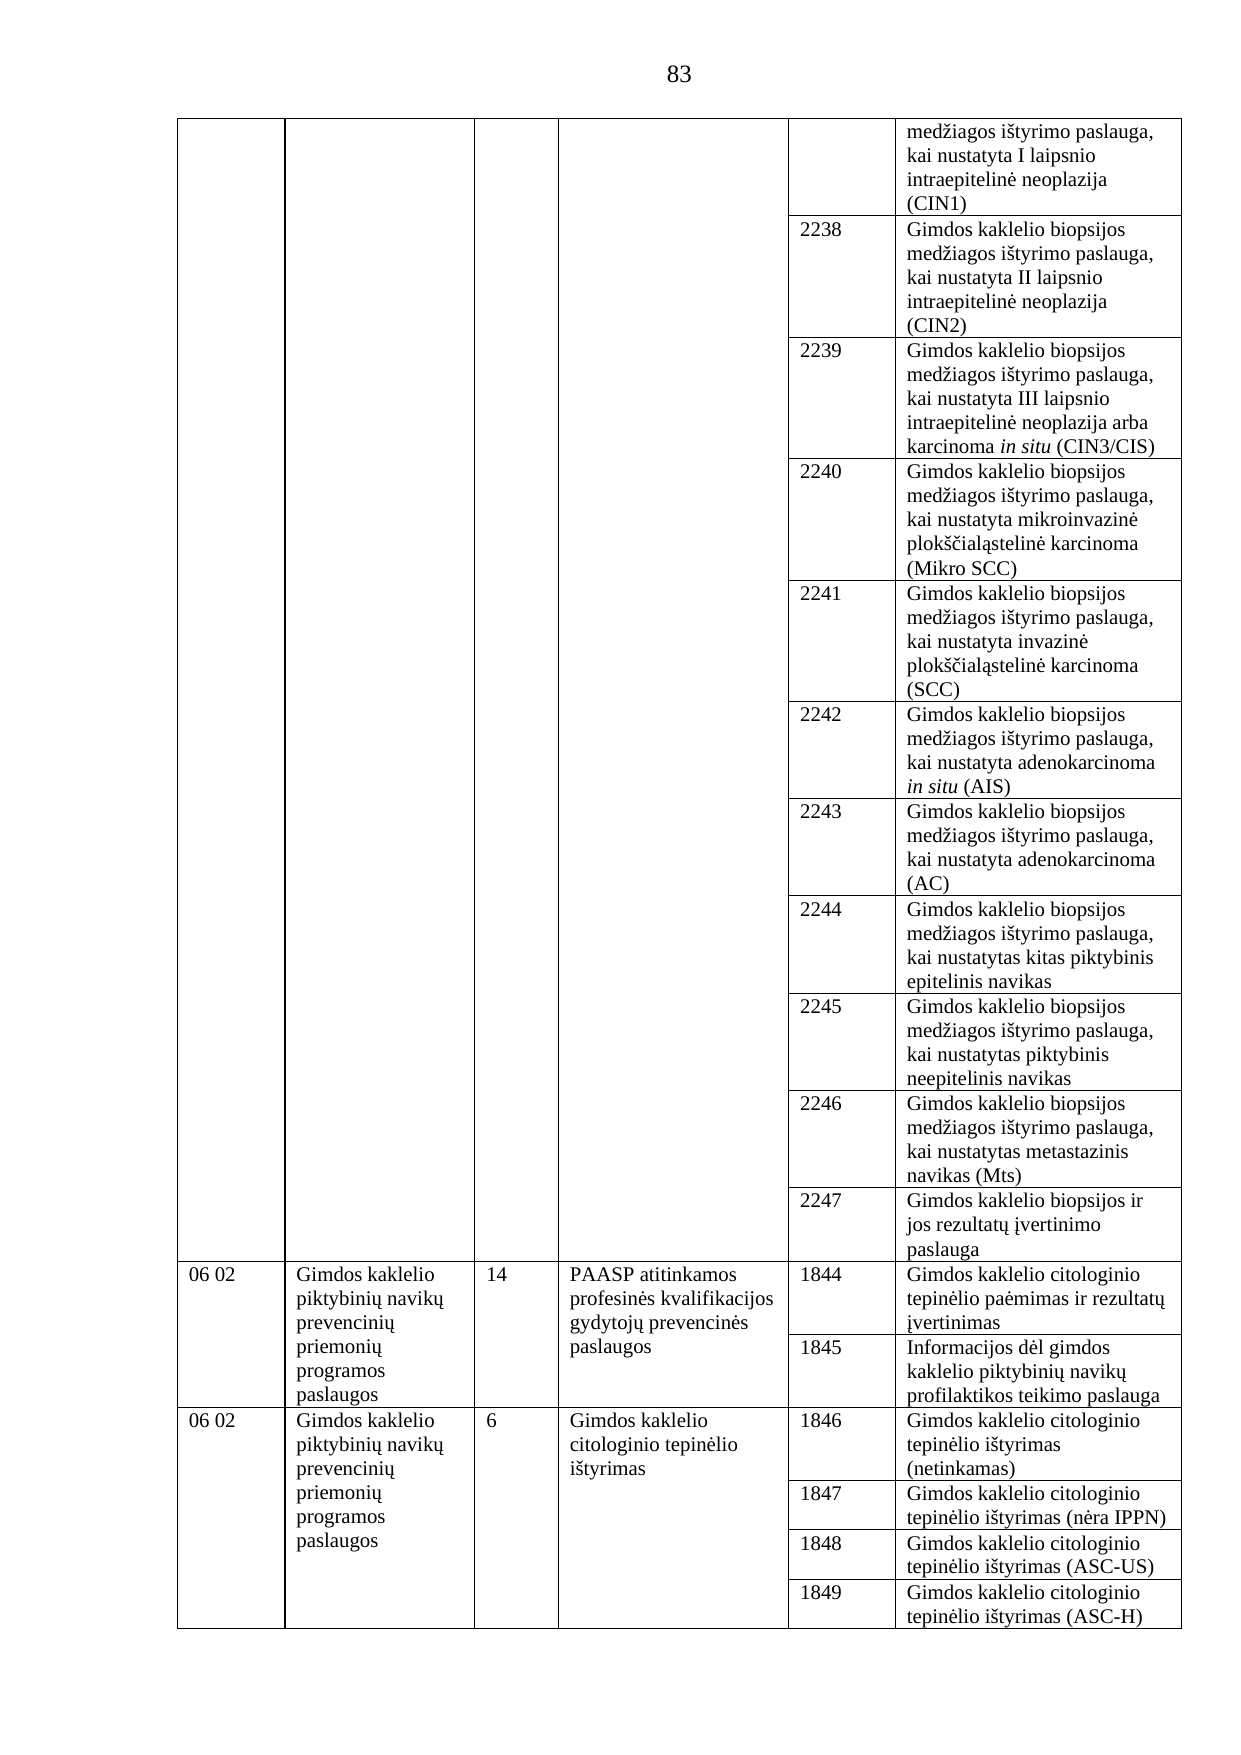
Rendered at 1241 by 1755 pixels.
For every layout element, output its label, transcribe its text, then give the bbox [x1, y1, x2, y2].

table_cell [286, 119, 474, 1261]
table_cell 06 02 [178, 1408, 284, 1628]
table_cell 2243 [789, 799, 895, 895]
table_cell Gimdos kaklelio piktybinių navikų prevencinių priemonių programos paslaugos [286, 1408, 474, 1628]
table_cell medžiagos ištyrimo paslauga, kai nustatyta I laipsnio intraepitelinė neoplazija (CIN1) [896, 119, 1181, 215]
table_cell Gimdos kaklelio biopsijos medžiagos ištyrimo paslauga, kai nustatyta III laipsnio intraepitelinė neoplazija arba karcinoma in situ (CIN3/CIS) [896, 338, 1181, 458]
table_cell 2238 [789, 216, 895, 337]
table_cell Gimdos kaklelio citologinio tepinėlio ištyrimas (nėra IPPN) [896, 1481, 1181, 1529]
table_cell 1845 [789, 1335, 895, 1407]
table_cell Gimdos kaklelio biopsijos ir jos rezultatų įvertinimo paslauga [896, 1188, 1181, 1261]
table_cell 2245 [789, 994, 895, 1090]
table_cell [178, 119, 284, 1261]
table_cell 06 02 [178, 1262, 284, 1407]
table_cell PAASP atitinkamos profesinės kvalifikacijos gydytojų prevencinės paslaugos [559, 1262, 788, 1407]
table_cell Gimdos kaklelio biopsijos medžiagos ištyrimo paslauga, kai nustatyta adenokarcinoma (AC) [896, 799, 1181, 895]
table_cell 1846 [789, 1408, 895, 1480]
table_cell [475, 119, 558, 1261]
table_cell 2246 [789, 1091, 895, 1187]
table_cell [789, 119, 895, 215]
table_cell 2240 [789, 459, 895, 579]
table_cell 2239 [789, 338, 895, 458]
table_cell Gimdos kaklelio citologinio tepinėlio ištyrimas (netinkamas) [896, 1408, 1181, 1480]
table_cell Gimdos kaklelio biopsijos medžiagos ištyrimo paslauga, kai nustatyta invazinė plokščialąstelinė karcinoma (SCC) [896, 581, 1181, 701]
table_cell 2242 [789, 702, 895, 798]
table_cell Gimdos kaklelio citologinio tepinėlio paėmimas ir rezultatų įvertinimas [896, 1262, 1181, 1334]
table_cell Gimdos kaklelio biopsijos medžiagos ištyrimo paslauga, kai nustatyta mikroinvazinė plokščialąstelinė karcinoma (Mikro SCC) [896, 459, 1181, 579]
table_cell 6 [475, 1408, 558, 1628]
table_cell 1847 [789, 1481, 895, 1529]
table_cell 2247 [789, 1188, 895, 1261]
table_cell Gimdos kaklelio biopsijos medžiagos ištyrimo paslauga, kai nustatyta adenokarcinoma in situ (AIS) [896, 702, 1181, 798]
table_cell Gimdos kaklelio biopsijos medžiagos ištyrimo paslauga, kai nustatytas kitas piktybinis epitelinis navikas [896, 896, 1181, 993]
table_cell Gimdos kaklelio citologinio tepinėlio ištyrimas [559, 1408, 788, 1628]
table_cell 1848 [789, 1530, 895, 1578]
table_cell 2241 [789, 581, 895, 701]
table_cell Gimdos kaklelio biopsijos medžiagos ištyrimo paslauga, kai nustatytas piktybinis neepitelinis navikas [896, 994, 1181, 1090]
table_cell Gimdos kaklelio biopsijos medžiagos ištyrimo paslauga, kai nustatytas metastazinis navikas (Mts) [896, 1091, 1181, 1187]
table_cell 2244 [789, 896, 895, 993]
table_cell 1844 [789, 1262, 895, 1334]
table_cell 1849 [789, 1580, 895, 1628]
table_cell Gimdos kaklelio citologinio tepinėlio ištyrimas (ASC-US) [896, 1530, 1181, 1578]
table_cell [559, 119, 788, 1261]
table_cell Informacijos dėl gimdos kaklelio piktybinių navikų profilaktikos teikimo paslauga [896, 1335, 1181, 1407]
table_cell Gimdos kaklelio piktybinių navikų prevencinių priemonių programos paslaugos [286, 1262, 474, 1407]
table_cell Gimdos kaklelio biopsijos medžiagos ištyrimo paslauga, kai nustatyta II laipsnio intraepitelinė neoplazija (CIN2) [896, 216, 1181, 337]
table_cell 14 [475, 1262, 558, 1407]
table_cell Gimdos kaklelio citologinio tepinėlio ištyrimas (ASC-H) [896, 1580, 1181, 1628]
